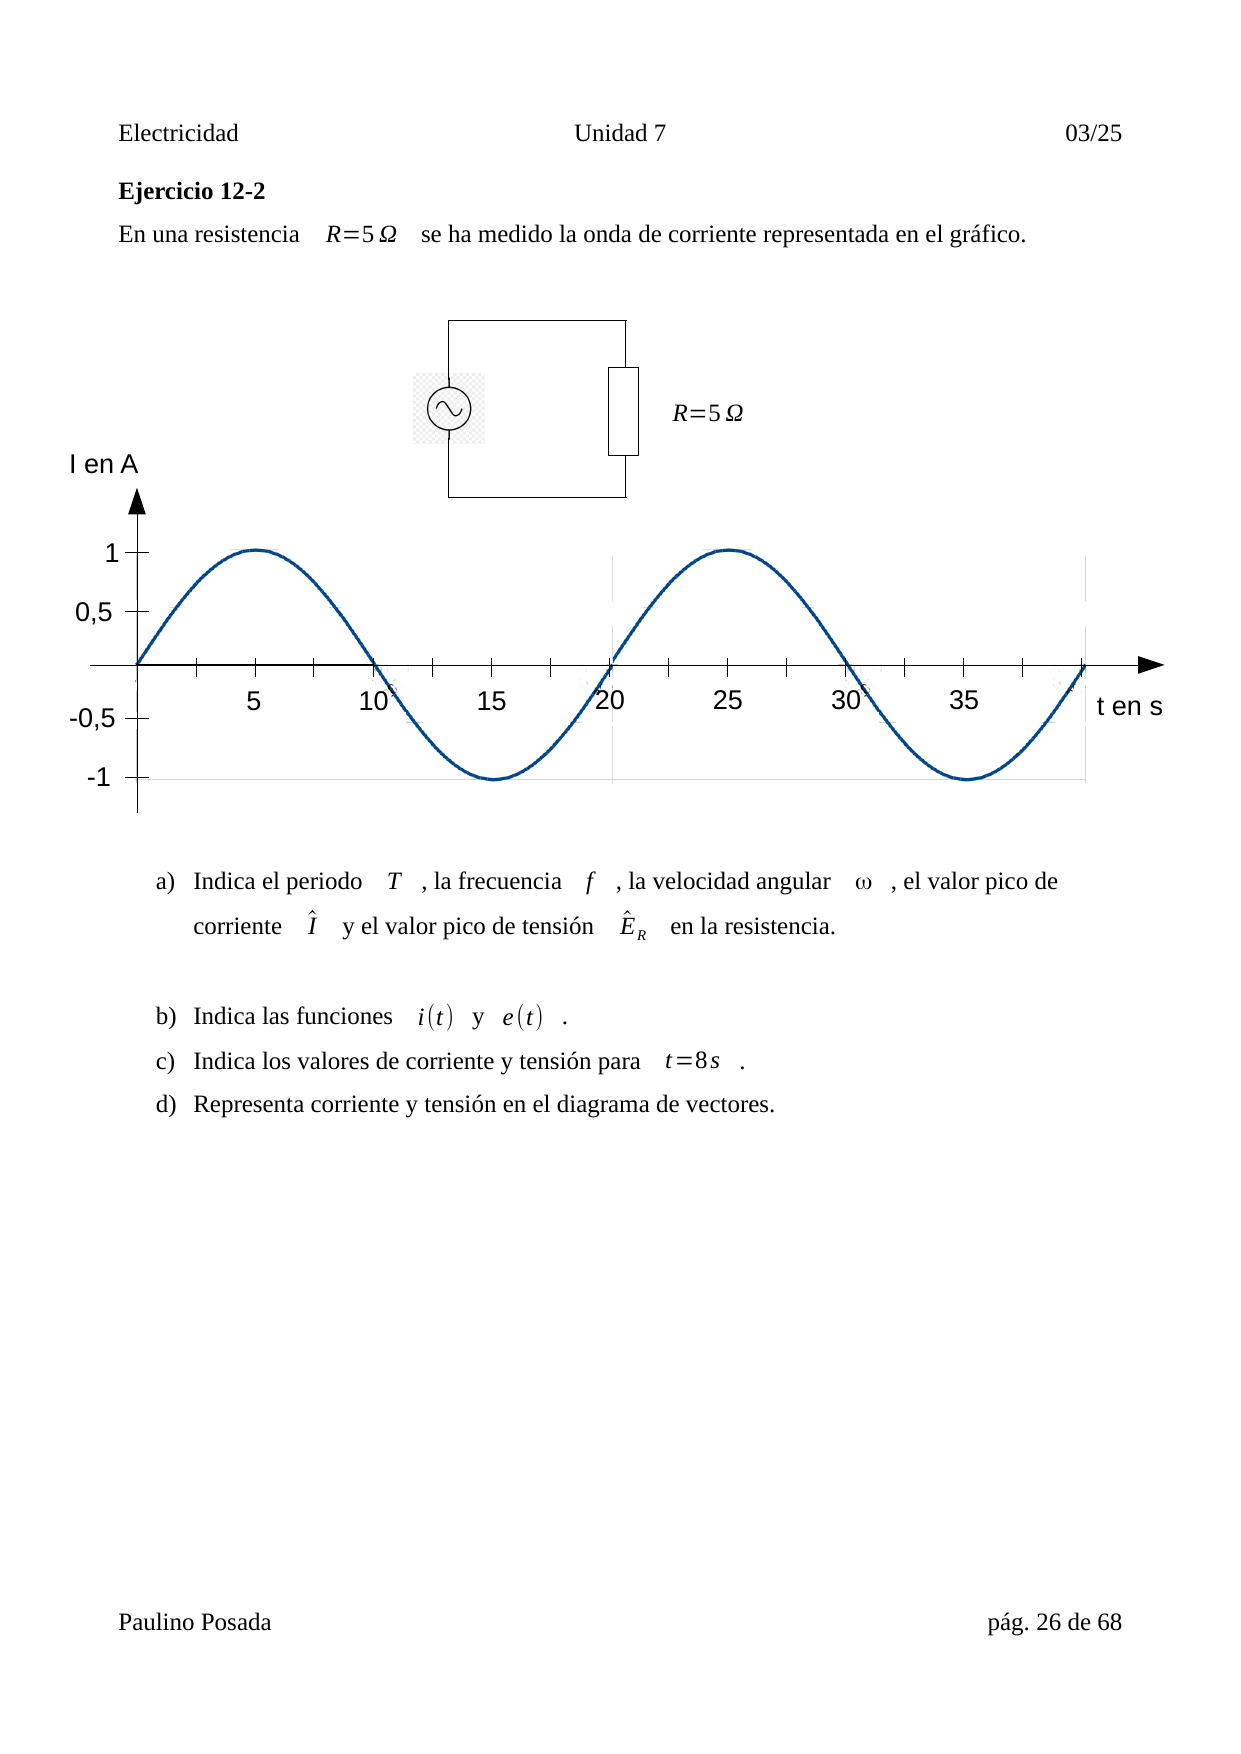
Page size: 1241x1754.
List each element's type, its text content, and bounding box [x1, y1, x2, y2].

picture [138, 546, 1086, 665]
list Indica las funciones y. [156, 1001, 1122, 1032]
list Indica los valores de corriente y tensión para . [156, 1046, 1122, 1075]
text En una resistencia se ha medido la onda de corriente representada en el gráfico. [118, 219, 1122, 248]
picture [138, 666, 1086, 783]
list Indica el periodo , la frecuencia , la velocidad angular , el valor pico de corriente y el valor pico de tensión en la resistencia. [156, 866, 1122, 943]
text Ejercicio 12-2 [118, 176, 1122, 205]
list Representa corriente y tensión en el diagrama de vectores. [156, 1089, 1122, 1118]
picture [413, 373, 485, 444]
